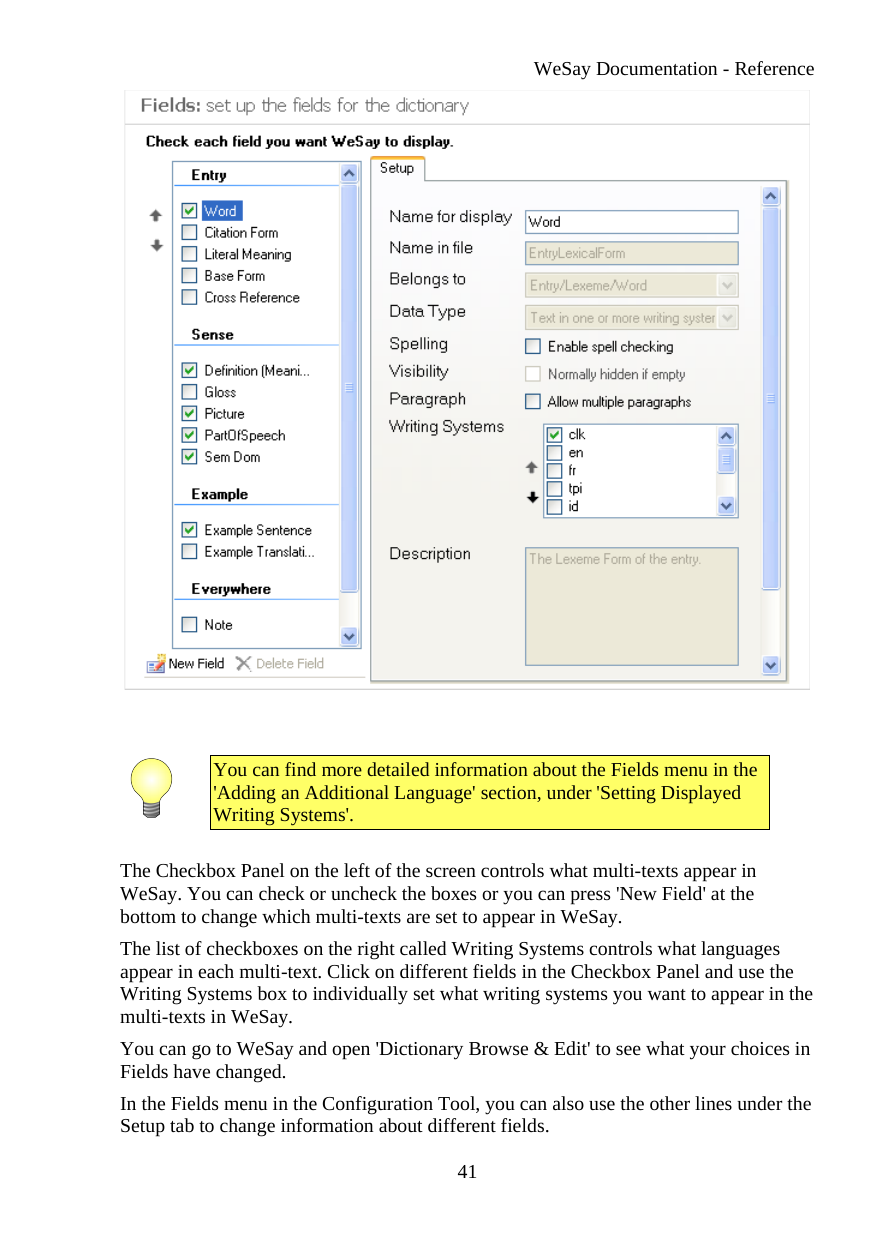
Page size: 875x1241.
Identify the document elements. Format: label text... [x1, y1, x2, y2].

text You can find more detailed information about the Fields menu in the 'Adding an Additional Language' section, under 'Setting Displayed Writing Systems'. [211, 756, 769, 829]
text You can go to WeSay and open 'Dictionary Browse & Edit' to see what your choices in Fields have changed. [120, 1037, 814, 1083]
text In the Fields menu in the Configuration Tool, you can also use the other lines under the Setup tab to change information about different fields. [120, 1092, 814, 1137]
picture [120, 757, 181, 818]
text The Checkbox Panel on the left of the screen controls what multi-texts appear in WeSay. You can check or uncheck the boxes or you can press 'New Field' at the bottom to change which multi-texts are set to appear in WeSay. [120, 859, 814, 928]
picture [124, 90, 810, 690]
text The list of checkboxes on the right called Writing Systems controls what languages appear in each multi-text. Click on different fields in the Checkbox Panel and use the Writing Systems box to individually set what writing systems you want to appear in the multi-texts in WeSay. [120, 937, 814, 1028]
